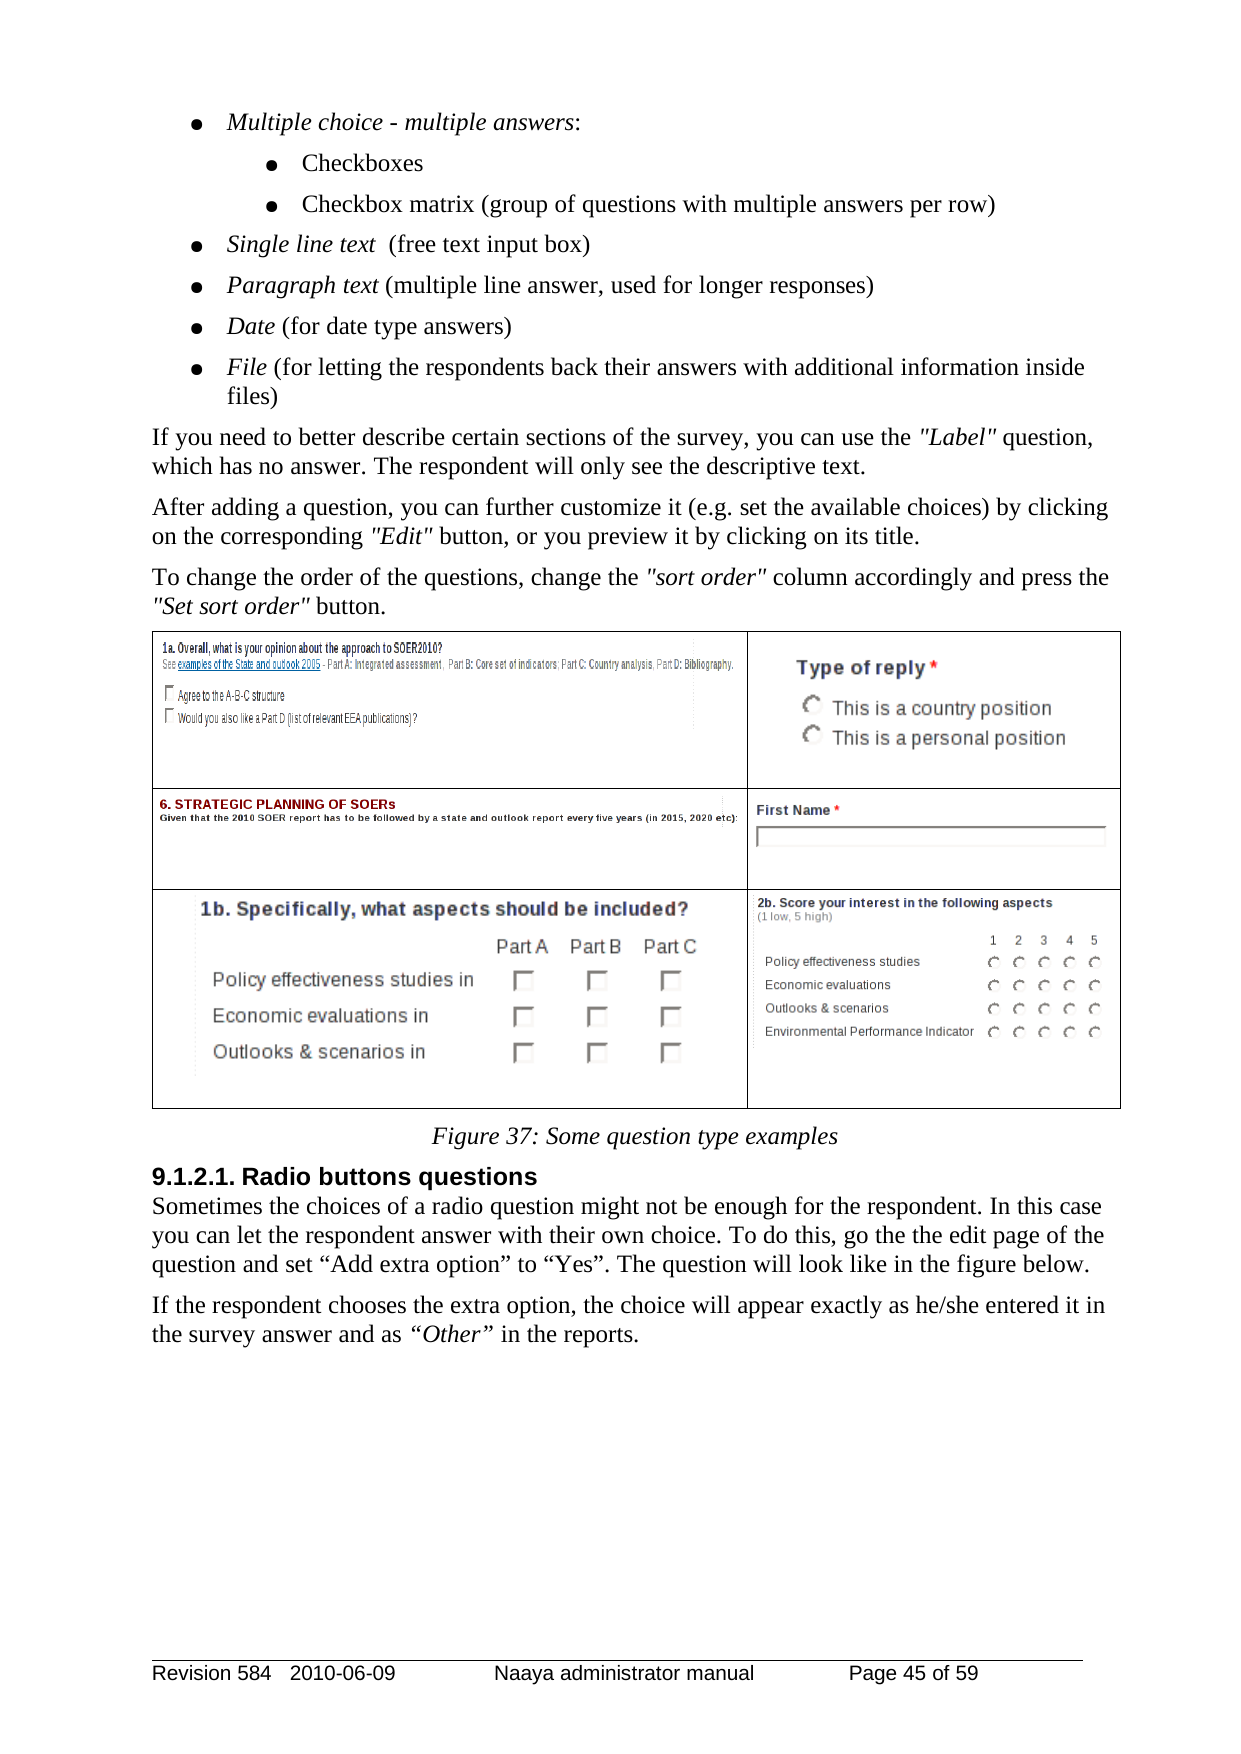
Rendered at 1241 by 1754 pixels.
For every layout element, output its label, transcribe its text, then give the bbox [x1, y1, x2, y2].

text Figure 37: Some question type examples [152, 1121, 1120, 1150]
table_cell [748, 789, 1120, 889]
text If the respondent chooses the extra option, the choice will appear exactly as he/she entered it in the survey answer and as “Other” in the reports. [152, 1290, 1120, 1348]
list Paragraph text (multiple line answer, used for longer responses) [189, 270, 1120, 299]
table_cell [748, 895, 1120, 1108]
table_cell [153, 890, 747, 894]
subtitle Radio buttons questions [152, 1162, 1120, 1191]
picture [753, 894, 1115, 1050]
text If you need to better describe certain sections of the survey, you can use the "Label" question, which has no answer. The respondent will only see the descriptive text. [152, 422, 1120, 480]
list Checkboxes [264, 148, 1120, 177]
table_header [153, 632, 747, 788]
text To change the order of the questions, change the "sort order" column accordingly and press the "Set sort order" button. [152, 562, 1120, 620]
picture [753, 794, 1115, 857]
list Date (for date type answers) [189, 311, 1120, 340]
list Single line text (free text input box) [189, 229, 1120, 258]
list Multiple choice - multiple answers: [189, 107, 1120, 136]
table_cell [153, 895, 747, 1108]
text After adding a question, you can further customize it (e.g. set the available choices) by clicking on the corresponding "Edit" button, or you preview it by clicking on its title. [152, 492, 1120, 550]
list File (for letting the respondents back their answers with additional information inside files) [189, 352, 1120, 410]
table_cell [153, 789, 747, 889]
picture [792, 637, 1075, 756]
text Sometimes the choices of a radio question might not be enough for the respondent. In this case you can let the respondent answer with their own choice. To do this, go the the edit page of the question and set “Add extra option” to “Yes”. The question will look like in the figure below. [152, 1191, 1120, 1278]
table_header [748, 632, 1120, 788]
picture [194, 894, 704, 1076]
picture [157, 794, 742, 828]
table_cell [748, 890, 1120, 894]
list Checkbox matrix (group of questions with multiple answers per row) [264, 188, 1120, 218]
picture [160, 637, 739, 732]
